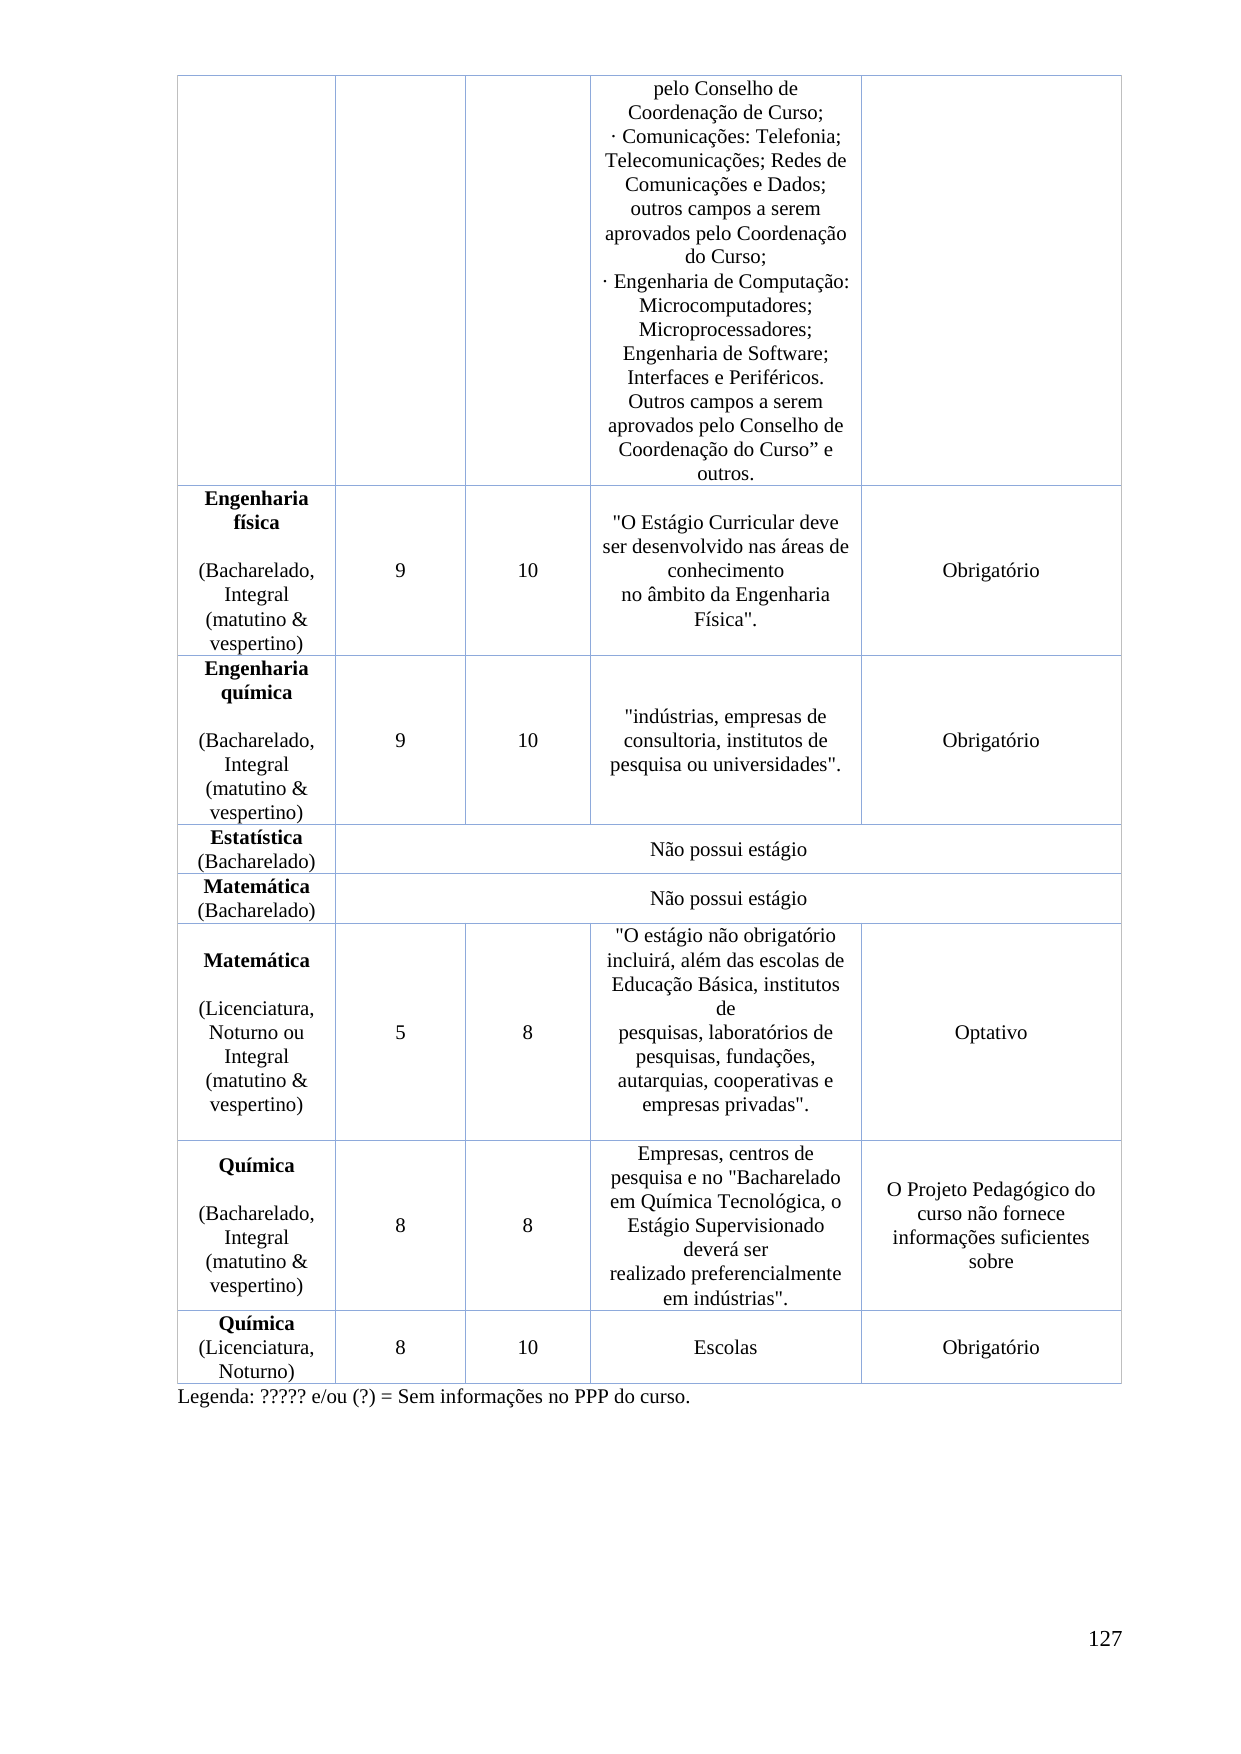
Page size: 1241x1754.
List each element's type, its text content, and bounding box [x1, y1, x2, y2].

table_cell 9 [336, 486, 465, 654]
table_cell Engenharia física (Bacharelado, Integral (matutino & vespertino) [178, 486, 335, 654]
table_cell "indústrias, empresas de consultoria, institutos de pesquisa ou universidades". [591, 656, 861, 824]
table_cell Obrigatório [862, 1311, 1121, 1383]
table_cell 5 [336, 924, 465, 1140]
table_cell Escolas [591, 1311, 861, 1383]
table_cell O Projeto Pedagógico do curso não fornece informações suficientes sobre [862, 1141, 1121, 1309]
table_cell [178, 76, 335, 485]
table_cell "O estágio não obrigatório incluirá, além das escolas de Educação Básica, institutos de pesquisas, laboratórios de pesquisas, fundações, autarquias, cooperativas e empresas privadas". [591, 924, 861, 1140]
table_cell 10 [466, 656, 590, 824]
table_cell 8 [466, 1141, 590, 1309]
table_cell 9 [336, 656, 465, 824]
table_cell [466, 76, 590, 485]
table_cell Química (Bacharelado, Integral (matutino & vespertino) [178, 1141, 335, 1309]
table_cell Empresas, centros de pesquisa e no "Bacharelado em Química Tecnológica, o Estágio Supervisionado deverá ser realizado preferencialmente em indústrias". [591, 1141, 861, 1309]
table_cell 10 [466, 1311, 590, 1383]
table_cell Não possui estágio [336, 825, 1121, 873]
table_cell [862, 76, 1121, 485]
table_cell "O Estágio Curricular deve ser desenvolvido nas áreas de conhecimento no âmbito da Engenharia Física". [591, 486, 861, 654]
table_cell Obrigatório [862, 486, 1121, 654]
table_cell 8 [466, 924, 590, 1140]
table_cell Química (Licenciatura, Noturno) [178, 1311, 335, 1383]
table_cell Matemática (Bacharelado) [178, 874, 335, 922]
table_cell pelo Conselho de Coordenação de Curso; · Comunicações: Telefonia; Telecomunicações; Redes de Comunicações e Dados; outros campos a serem aprovados pelo Coordenação do Curso; · Engenharia de Computação: Microcomputadores; Microprocessadores; Engenharia de Software; Interfaces e Periféricos. Outros campos a serem aprovados pelo Conselho de Coordenação do Curso” e outros. [591, 76, 861, 485]
table_cell Estatística (Bacharelado) [178, 825, 335, 873]
table_cell Não possui estágio [336, 874, 1121, 922]
table_cell Optativo [862, 924, 1121, 1140]
table_cell Obrigatório [862, 656, 1121, 824]
table_cell [336, 76, 465, 485]
table_cell 10 [466, 486, 590, 654]
table_cell 8 [336, 1141, 465, 1309]
table_cell Engenharia química (Bacharelado, Integral (matutino & vespertino) [178, 656, 335, 824]
text Legenda: ????? e/ou (?) = Sem informações no PPP do curso. [177, 1384, 1122, 1408]
table_cell Matemática (Licenciatura, Noturno ou Integral (matutino & vespertino) [178, 924, 335, 1140]
table_cell 8 [336, 1311, 465, 1383]
